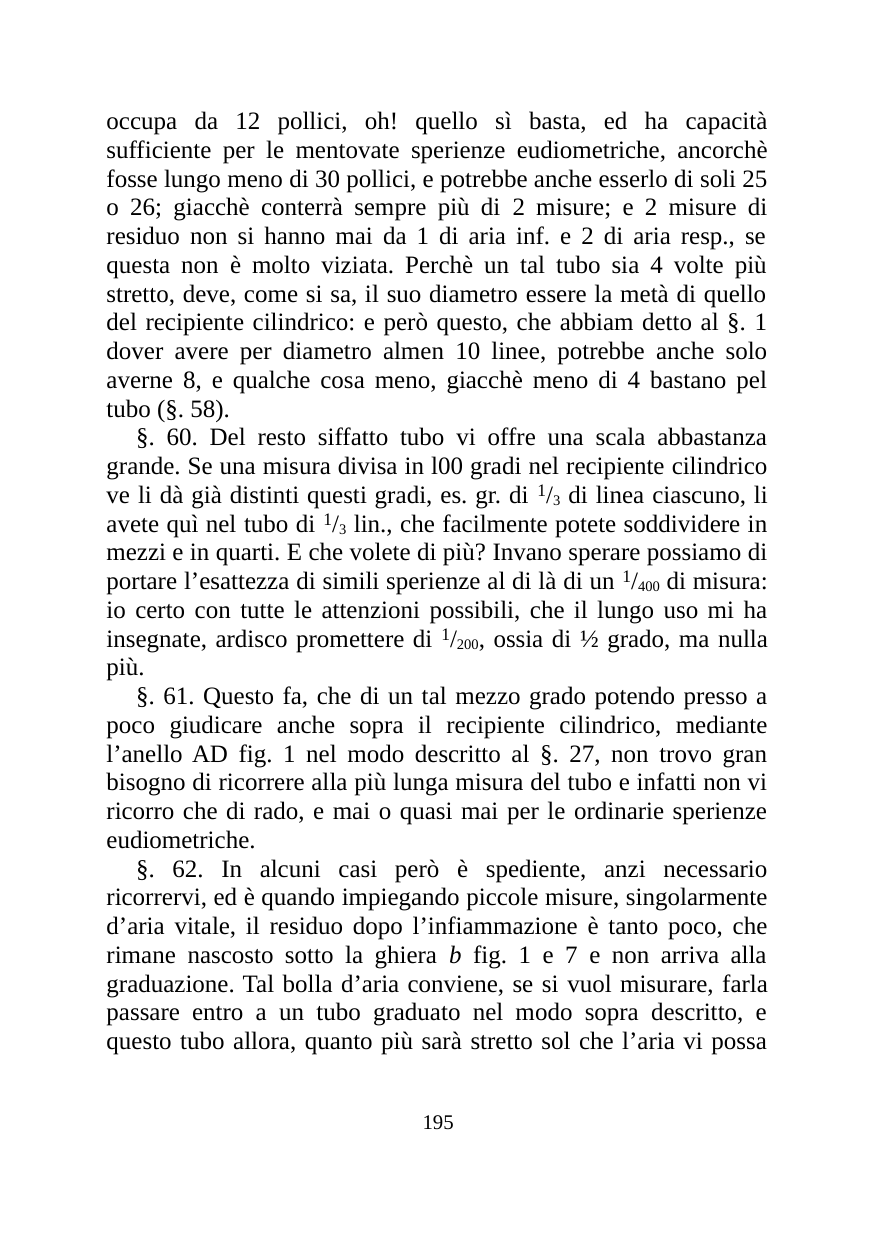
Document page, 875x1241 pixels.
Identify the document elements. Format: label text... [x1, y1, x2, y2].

text §. 61. Questo fa, che di un tal mezzo grado potendo presso a poco giudicare anche sopra il recipiente cilindrico, mediante l’anello AD fig. 1 nel modo descritto al §. 27, non trovo gran bisogno di ricorrere alla più lunga misura del tubo e infatti non vi ricorro che di rado, e mai o quasi mai per le ordinarie sperienze eudiometriche. [106, 681, 768, 854]
text §. 60. Del resto siffatto tubo vi offre una scala abbastanza grande. Se una misura divisa in l00 gradi nel recipiente cilindrico ve li dà già distinti questi gradi, es. gr. di 1/3 di linea ciascuno, li avete quì nel tubo di 1/3 lin., che facilmente potete soddividere in mezzi e in quarti. E che volete di più? Invano sperare possiamo di portare l’esattezza di simili sperienze al di là di un 1/400 di misura: io certo con tutte le attenzioni possibili, che il lungo uso mi ha insegnate, ardisco promettere di 1/200, ossia di ½ grado, ma nulla più. [106, 422, 768, 681]
text occupa da 12 pollici, oh! quello sì basta, ed ha capacità sufficiente per le mentovate sperienze eudiometriche, ancorchè fosse lungo meno di 30 pollici, e potrebbe anche esserlo di soli 25 o 26; giacchè conterrà sempre più di 2 misure; e 2 misure di residuo non si hanno mai da 1 di aria inf. e 2 di aria resp., se questa non è molto viziata. Perchè un tal tubo sia 4 volte più stretto, deve, come si sa, il suo diametro essere la metà di quello del recipiente cilindrico: e però questo, che abbiam detto al §. 1 dover avere per diametro almen 10 linee, potrebbe anche solo averne 8, e qualche cosa meno, giacchè meno di 4 bastano pel tubo (§. 58). [106, 106, 768, 422]
text §. 62. In alcuni casi però è spediente, anzi necessario ricorrervi, ed è quando impiegando piccole misure, singolarmente d’aria vitale, il residuo dopo l’infiammazione è tanto poco, che rimane nascosto sotto la ghiera b fig. 1 e 7 e non arriva alla graduazione. Tal bolla d’aria conviene, se si vuol misurare, farla passare entro a un tubo graduato nel modo sopra descritto, e questo tubo allora, quanto più sarà stretto sol che l’aria vi possa [106, 854, 768, 1055]
